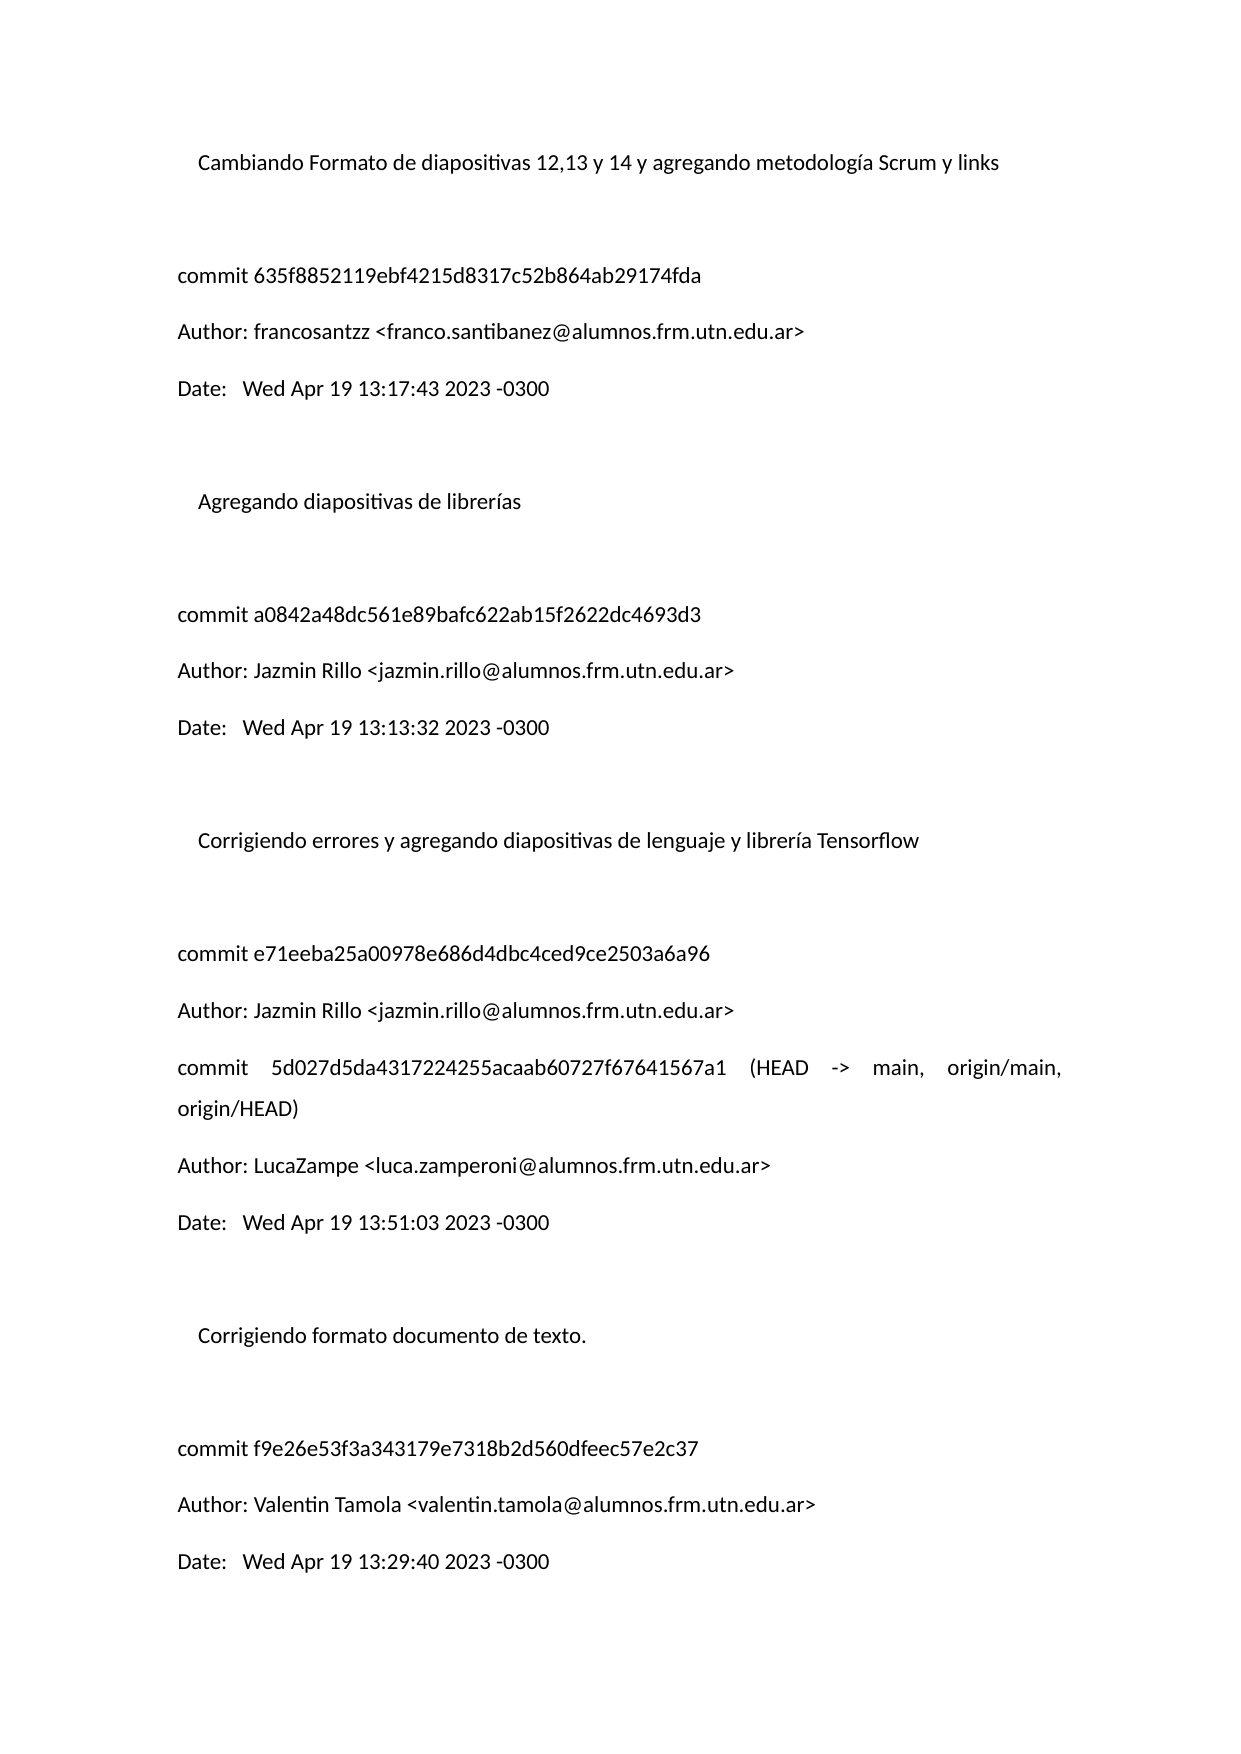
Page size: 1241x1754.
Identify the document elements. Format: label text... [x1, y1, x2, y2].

text Agregando diapositivas de librerías [177, 487, 1063, 515]
text Corrigiendo formato documento de texto. [177, 1321, 1063, 1349]
text Author: Jazmin Rillo <jazmin.rillo@alumnos.frm.utn.edu.ar> [177, 996, 1063, 1024]
text Date: Wed Apr 19 13:29:40 2023 -0300 [177, 1547, 1063, 1575]
text Date: Wed Apr 19 13:51:03 2023 -0300 [177, 1208, 1063, 1236]
text Corrigiendo errores y agregando diapositivas de lenguaje y librería Tensorflow [177, 826, 1063, 854]
text Date: Wed Apr 19 13:13:32 2023 -0300 [177, 713, 1063, 741]
text Author: francosantzz <franco.santibanez@alumnos.frm.utn.edu.ar> [177, 317, 1063, 345]
text commit a0842a48dc561e89bafc622ab15f2622dc4693d3 [177, 600, 1063, 628]
text Cambiando Formato de diapositivas 12,13 y 14 y agregando metodología Scrum y links [177, 148, 1063, 176]
text commit 635f8852119ebf4215d8317c52b864ab29174fda [177, 261, 1063, 289]
text Author: Valentin Tamola <valentin.tamola@alumnos.frm.utn.edu.ar> [177, 1491, 1063, 1518]
text commit e71eeba25a00978e686d4dbc4ced9ce2503a6a96 [177, 939, 1063, 967]
text Author: Jazmin Rillo <jazmin.rillo@alumnos.frm.utn.edu.ar> [177, 657, 1063, 685]
text commit 5d027d5da4317224255acaab60727f67641567a1 (HEAD -> main, origin/main, origin/HEAD) [177, 1053, 1063, 1123]
text commit f9e26e53f3a343179e7318b2d560dfeec57e2c37 [177, 1434, 1063, 1462]
text Author: LucaZampe <luca.zamperoni@alumnos.frm.utn.edu.ar> [177, 1151, 1063, 1179]
text Date: Wed Apr 19 13:17:43 2023 -0300 [177, 374, 1063, 402]
